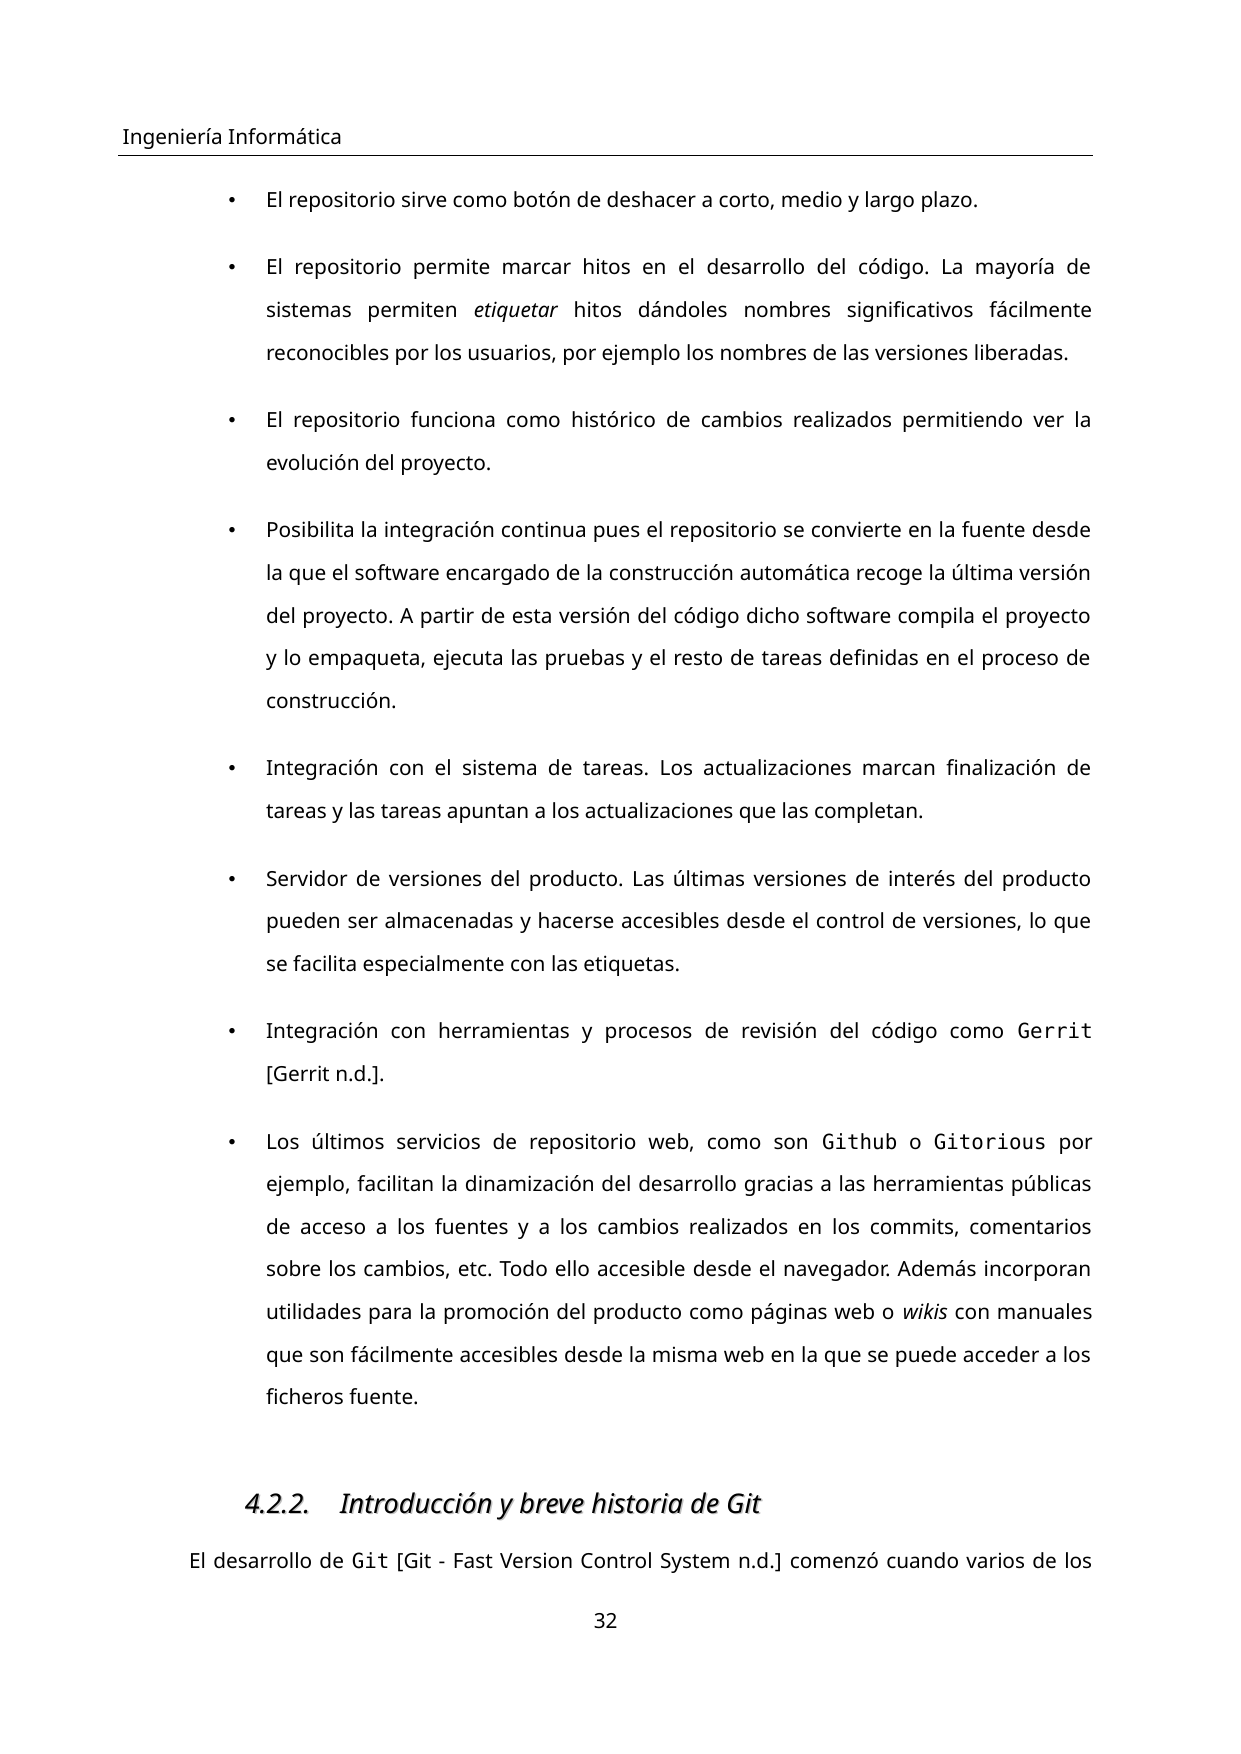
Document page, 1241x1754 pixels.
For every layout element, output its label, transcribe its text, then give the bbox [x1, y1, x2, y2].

list Integración con el sistema de tareas. Los actualizaciones marcan finalización de tareas y las tareas apuntan a los actualizaciones que las completan. [228, 753, 1093, 824]
list El repositorio permite marcar hitos en el desarrollo del código. La mayoría de sistemas permiten etiquetar hitos dándoles nombres significativos fácilmente reconocibles por los usuarios, por ejemplo los nombres de las versiones liberadas. [228, 252, 1093, 366]
subtitle Introducción y breve historia de Git [310, 1484, 1093, 1521]
text El desarrollo de Git [Git - Fast Version Control System n.d.] comenzó cuando varios de los [118, 1546, 1093, 1574]
list El repositorio funciona como histórico de cambios realizados permitiendo ver la evolución del proyecto. [228, 405, 1093, 476]
list Los últimos servicios de repositorio web, como son Github o Gitorious por ejemplo, facilitan la dinamización del desarrollo gracias a las herramientas públicas de acceso a los fuentes y a los cambios realizados en los commits, comentarios sobre los cambios, etc. Todo ello accesible desde el navegador. Además incorporan utilidades para la promoción del producto como páginas web o wikis con manuales que son fácilmente accesibles desde la misma web en la que se puede acceder a los ficheros fuente. [228, 1127, 1093, 1411]
list Servidor de versiones del producto. Las últimas versiones de interés del producto pueden ser almacenadas y hacerse accesibles desde el control de versiones, lo que se facilita especialmente con las etiquetas. [228, 864, 1093, 977]
list Integración con herramientas y procesos de revisión del código como Gerrit [Gerrit n.d.]. [228, 1017, 1093, 1088]
list El repositorio sirve como botón de deshacer a corto, medio y largo plazo. [228, 185, 1093, 213]
list Posibilita la integración continua pues el repositorio se convierte en la fuente desde la que el software encargado de la construcción automática recoge la última versión del proyecto. A partir de esta versión del código dicho software compila el proyecto y lo empaqueta, ejecuta las pruebas y el resto de tareas definidas en el proceso de construcción. [228, 516, 1093, 714]
